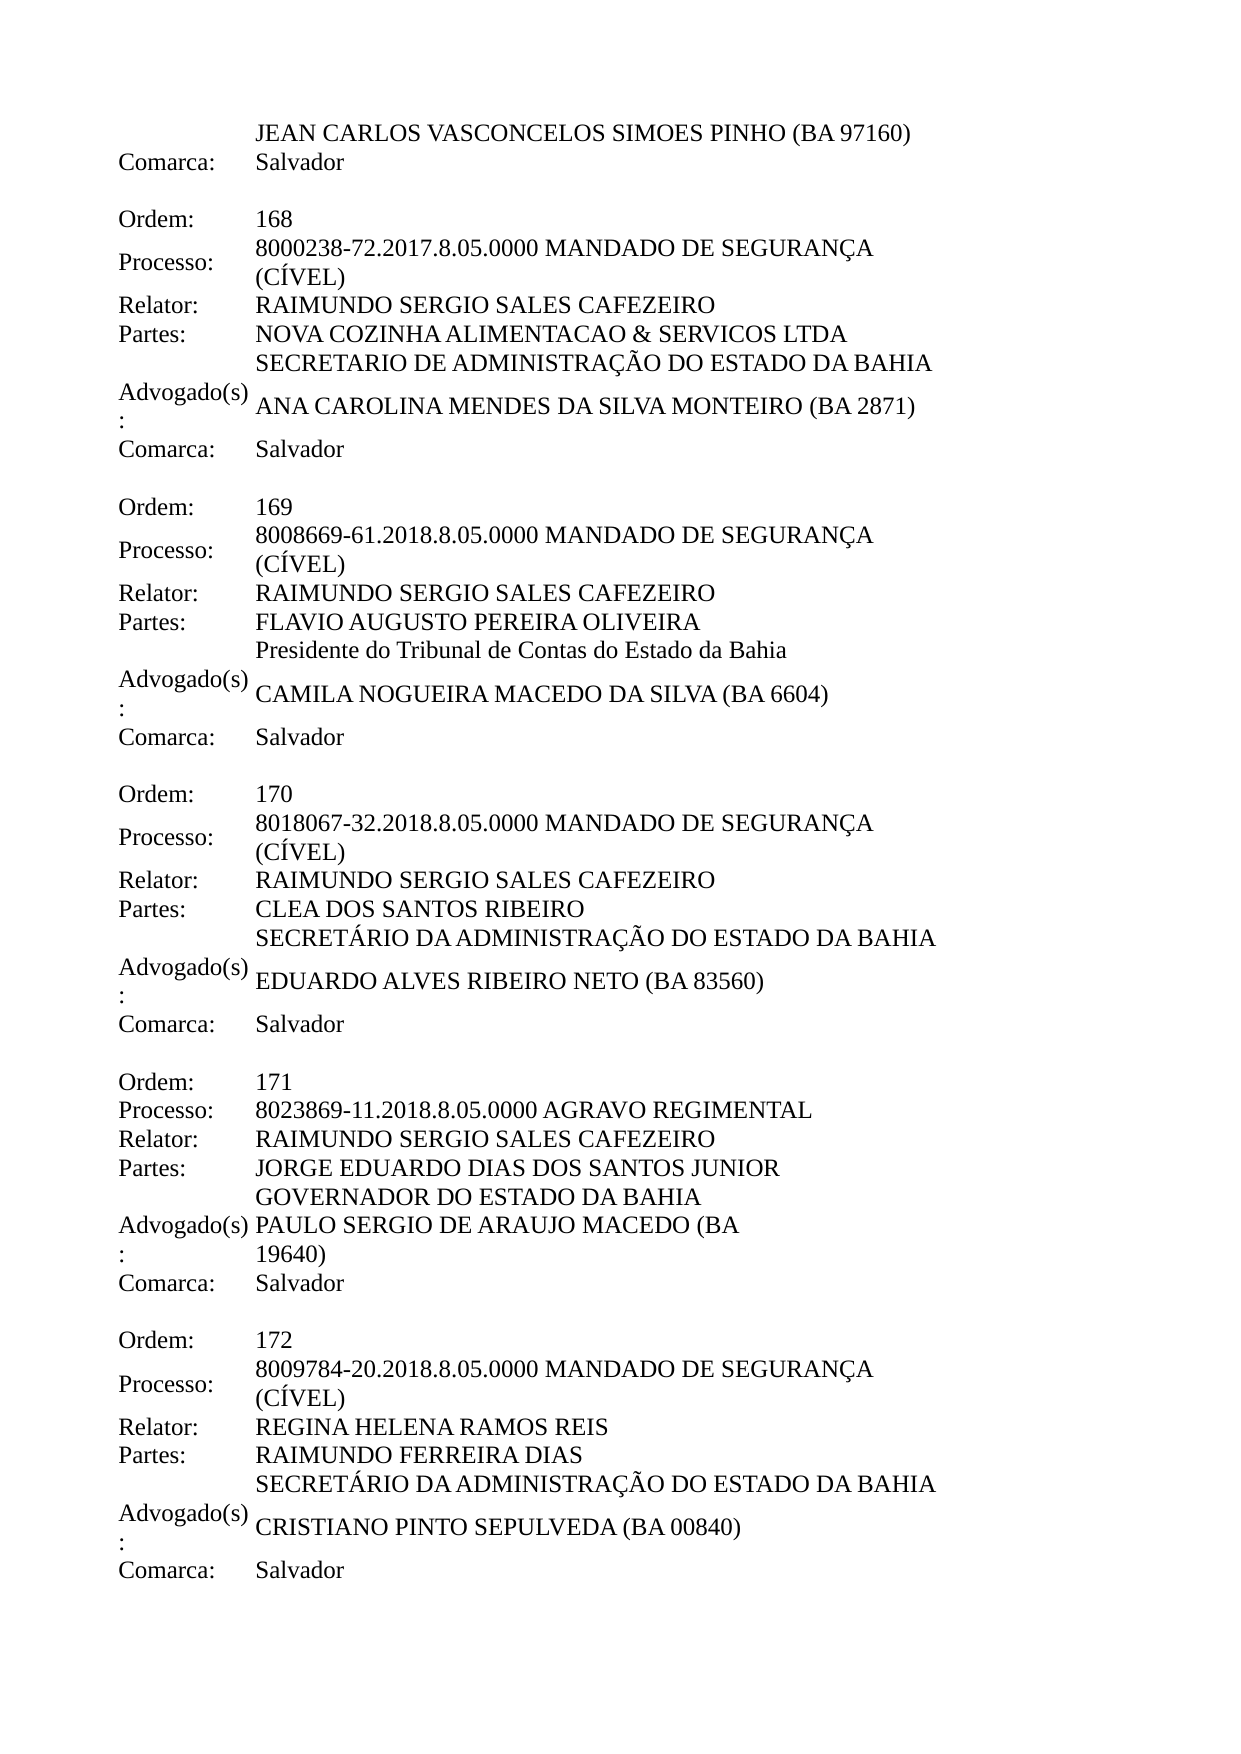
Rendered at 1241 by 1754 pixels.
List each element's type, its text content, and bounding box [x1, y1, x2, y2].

table_cell SECRETÁRIO DA ADMINISTRAÇÃO DO ESTADO DA BAHIA [255, 923, 969, 952]
table_cell RAIMUNDO SERGIO SALES CAFEZEIRO [255, 291, 969, 319]
table_cell Processo: [118, 808, 255, 866]
table_cell RAIMUNDO SERGIO SALES CAFEZEIRO [255, 578, 969, 607]
table_cell Advogado(s): [118, 664, 255, 722]
table_header Ordem: [118, 1326, 255, 1354]
table_cell 8000238-72.2017.8.05.0000 MANDADO DE SEGURANÇA (CÍVEL) [255, 233, 969, 291]
table_cell 8023869-11.2018.8.05.0000 AGRAVO REGIMENTAL [255, 1096, 815, 1124]
table_cell [118, 118, 255, 147]
table_header 168 [255, 204, 969, 233]
table_cell JORGE EDUARDO DIAS DOS SANTOS JUNIOR [255, 1153, 815, 1182]
table_cell Comarca: [118, 1268, 255, 1297]
table_cell CRISTIANO PINTO SEPULVEDA (BA 00840) [255, 1498, 969, 1556]
table_header Ordem: [118, 204, 255, 233]
table_cell FLAVIO AUGUSTO PEREIRA OLIVEIRA [255, 607, 969, 636]
table_cell Partes: [118, 607, 255, 636]
table_cell GOVERNADOR DO ESTADO DA BAHIA [255, 1182, 815, 1211]
table_cell Processo: [118, 521, 255, 578]
table_cell RAIMUNDO FERREIRA DIAS [255, 1441, 969, 1469]
table_header 171 [255, 1067, 815, 1096]
table_cell ANA CAROLINA MENDES DA SILVA MONTEIRO (BA 2871) [255, 377, 969, 434]
table_cell CLEA DOS SANTOS RIBEIRO [255, 894, 969, 923]
table_cell Relator: [118, 1124, 255, 1153]
table_header 169 [255, 492, 969, 521]
table_cell 8018067-32.2018.8.05.0000 MANDADO DE SEGURANÇA (CÍVEL) [255, 808, 969, 866]
table_cell Partes: [118, 894, 255, 923]
table_cell Salvador [255, 147, 1002, 176]
table_cell 8009784-20.2018.8.05.0000 MANDADO DE SEGURANÇA (CÍVEL) [255, 1354, 969, 1412]
table_cell [118, 1469, 255, 1498]
table_cell 8008669-61.2018.8.05.0000 MANDADO DE SEGURANÇA (CÍVEL) [255, 521, 969, 578]
table_cell PAULO SERGIO DE ARAUJO MACEDO (BA 19640) [255, 1211, 815, 1268]
table_cell Salvador [255, 1556, 969, 1584]
table_header 170 [255, 779, 969, 808]
table_cell JEAN CARLOS VASCONCELOS SIMOES PINHO (BA 97160) [255, 118, 1002, 147]
table_cell RAIMUNDO SERGIO SALES CAFEZEIRO [255, 1124, 815, 1153]
table_cell [118, 348, 255, 377]
table_cell RAIMUNDO SERGIO SALES CAFEZEIRO [255, 866, 969, 894]
table_cell [118, 1182, 255, 1211]
table_cell [118, 923, 255, 952]
table_cell Partes: [118, 319, 255, 348]
table_cell SECRETARIO DE ADMINISTRAÇÃO DO ESTADO DA BAHIA [255, 348, 969, 377]
table_cell Processo: [118, 1354, 255, 1412]
table_header 172 [255, 1326, 969, 1354]
table_cell Comarca: [118, 1556, 255, 1584]
table_cell Advogado(s): [118, 1211, 255, 1268]
table_cell Comarca: [118, 434, 255, 463]
table_cell NOVA COZINHA ALIMENTACAO & SERVICOS LTDA [255, 319, 969, 348]
table_cell Comarca: [118, 722, 255, 751]
table_cell Advogado(s): [118, 952, 255, 1009]
table_cell Salvador [255, 1268, 815, 1297]
table_header Ordem: [118, 1067, 255, 1096]
table_cell Processo: [118, 233, 255, 291]
table_cell [118, 636, 255, 664]
table_cell EDUARDO ALVES RIBEIRO NETO (BA 83560) [255, 952, 969, 1009]
table_cell Relator: [118, 578, 255, 607]
table_cell Relator: [118, 291, 255, 319]
table_cell REGINA HELENA RAMOS REIS [255, 1412, 969, 1441]
table_cell Advogado(s): [118, 1498, 255, 1556]
table_cell CAMILA NOGUEIRA MACEDO DA SILVA (BA 6604) [255, 664, 969, 722]
table_cell Advogado(s): [118, 377, 255, 434]
table_cell Relator: [118, 1412, 255, 1441]
table_header Ordem: [118, 779, 255, 808]
table_cell Comarca: [118, 147, 255, 176]
table_cell Partes: [118, 1441, 255, 1469]
table_cell Processo: [118, 1096, 255, 1124]
table_cell Salvador [255, 434, 969, 463]
table_cell Comarca: [118, 1009, 255, 1038]
table_header Ordem: [118, 492, 255, 521]
table_cell Partes: [118, 1153, 255, 1182]
table_cell Salvador [255, 1009, 969, 1038]
table_cell Salvador [255, 722, 969, 751]
table_cell SECRETÁRIO DA ADMINISTRAÇÃO DO ESTADO DA BAHIA [255, 1469, 969, 1498]
table_cell Relator: [118, 866, 255, 894]
table_cell Presidente do Tribunal de Contas do Estado da Bahia [255, 636, 969, 664]
